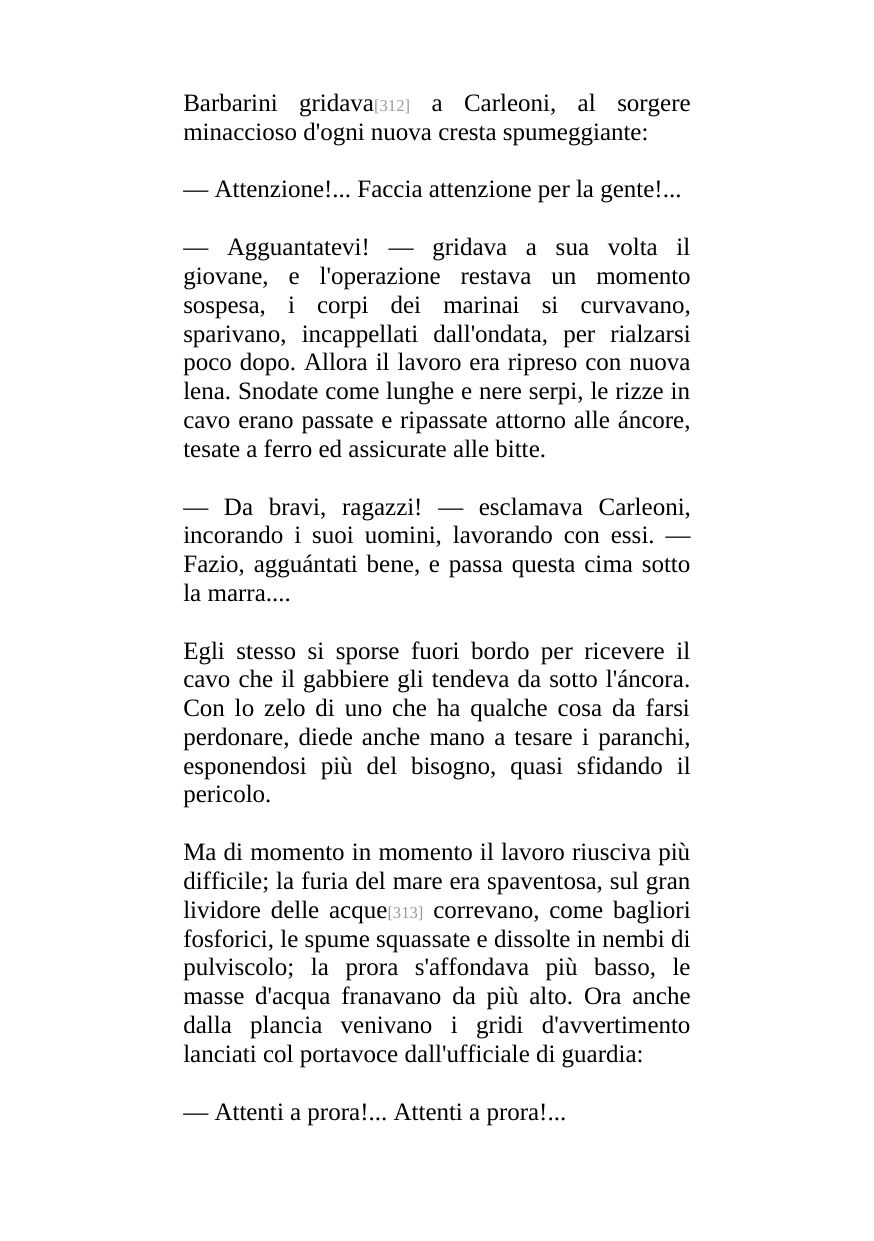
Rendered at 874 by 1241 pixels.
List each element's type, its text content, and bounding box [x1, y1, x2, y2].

text Egli stesso si sporse fuori bordo per ricevere il cavo che il gabbiere gli tendeva da sotto l'áncora. Con lo zelo di uno che ha qualche cosa da farsi perdonare, diede anche mano a tesare i paranchi, esponendosi più del bisogno, quasi sfidando il pericolo. [183, 636, 691, 808]
text — Agguantatevi! — gridava a sua volta il giovane, e l'operazione restava un momento sospesa, i corpi dei marinai si curvavano, sparivano, incappellati dall'ondata, per rialzarsi poco dopo. Allora il lavoro era ripreso con nuova lena. Snodate come lunghe e nere serpi, le rizze in cavo erano passate e ripassate attorno alle áncore, tesate a ferro ed assicurate alle bitte. [183, 232, 691, 462]
text Ma di momento in momento il lavoro riusciva più difficile; la furia del mare era spaventosa, sul gran lividore delle acque[313] correvano, come bagliori fosforici, le spume squassate e dissolte in nembi di pulviscolo; la prora s'affondava più basso, le masse d'acqua franavano da più alto. Ora anche dalla plancia venivano i gridi d'avvertimento lanciati col portavoce dall'ufficiale di guardia: [183, 837, 691, 1067]
text Barbarini gridava[312] a Carleoni, al sorgere minaccioso d'ogni nuova cresta spumeggiante: [183, 88, 691, 145]
text — Attenzione!... Faccia attenzione per la gente!... [183, 174, 691, 203]
text — Da bravi, ragazzi! — esclamava Carleoni, incorando i suoi uomini, lavorando con essi. — Fazio, agguántati bene, e passa questa cima sotto la marra.... [183, 492, 691, 607]
text — Attenti a prora!... Attenti a prora!... [183, 1097, 691, 1125]
